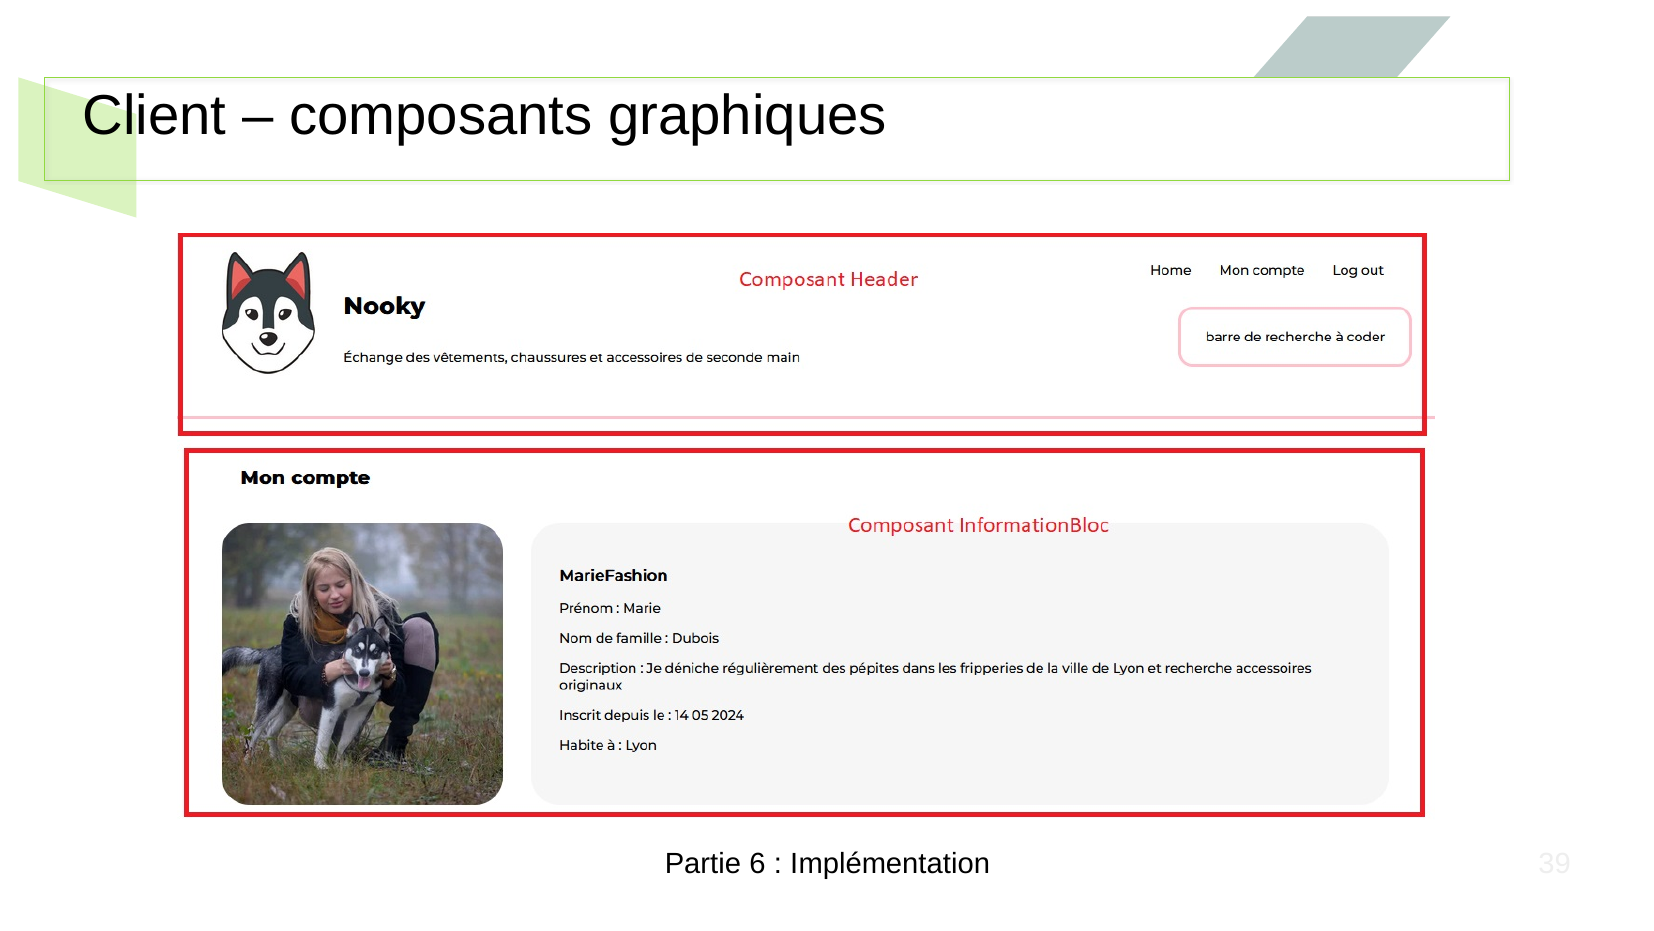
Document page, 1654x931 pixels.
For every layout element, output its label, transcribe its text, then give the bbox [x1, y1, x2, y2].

picture [177, 233, 1435, 827]
title Client – composants graphiques [82, 37, 1571, 193]
